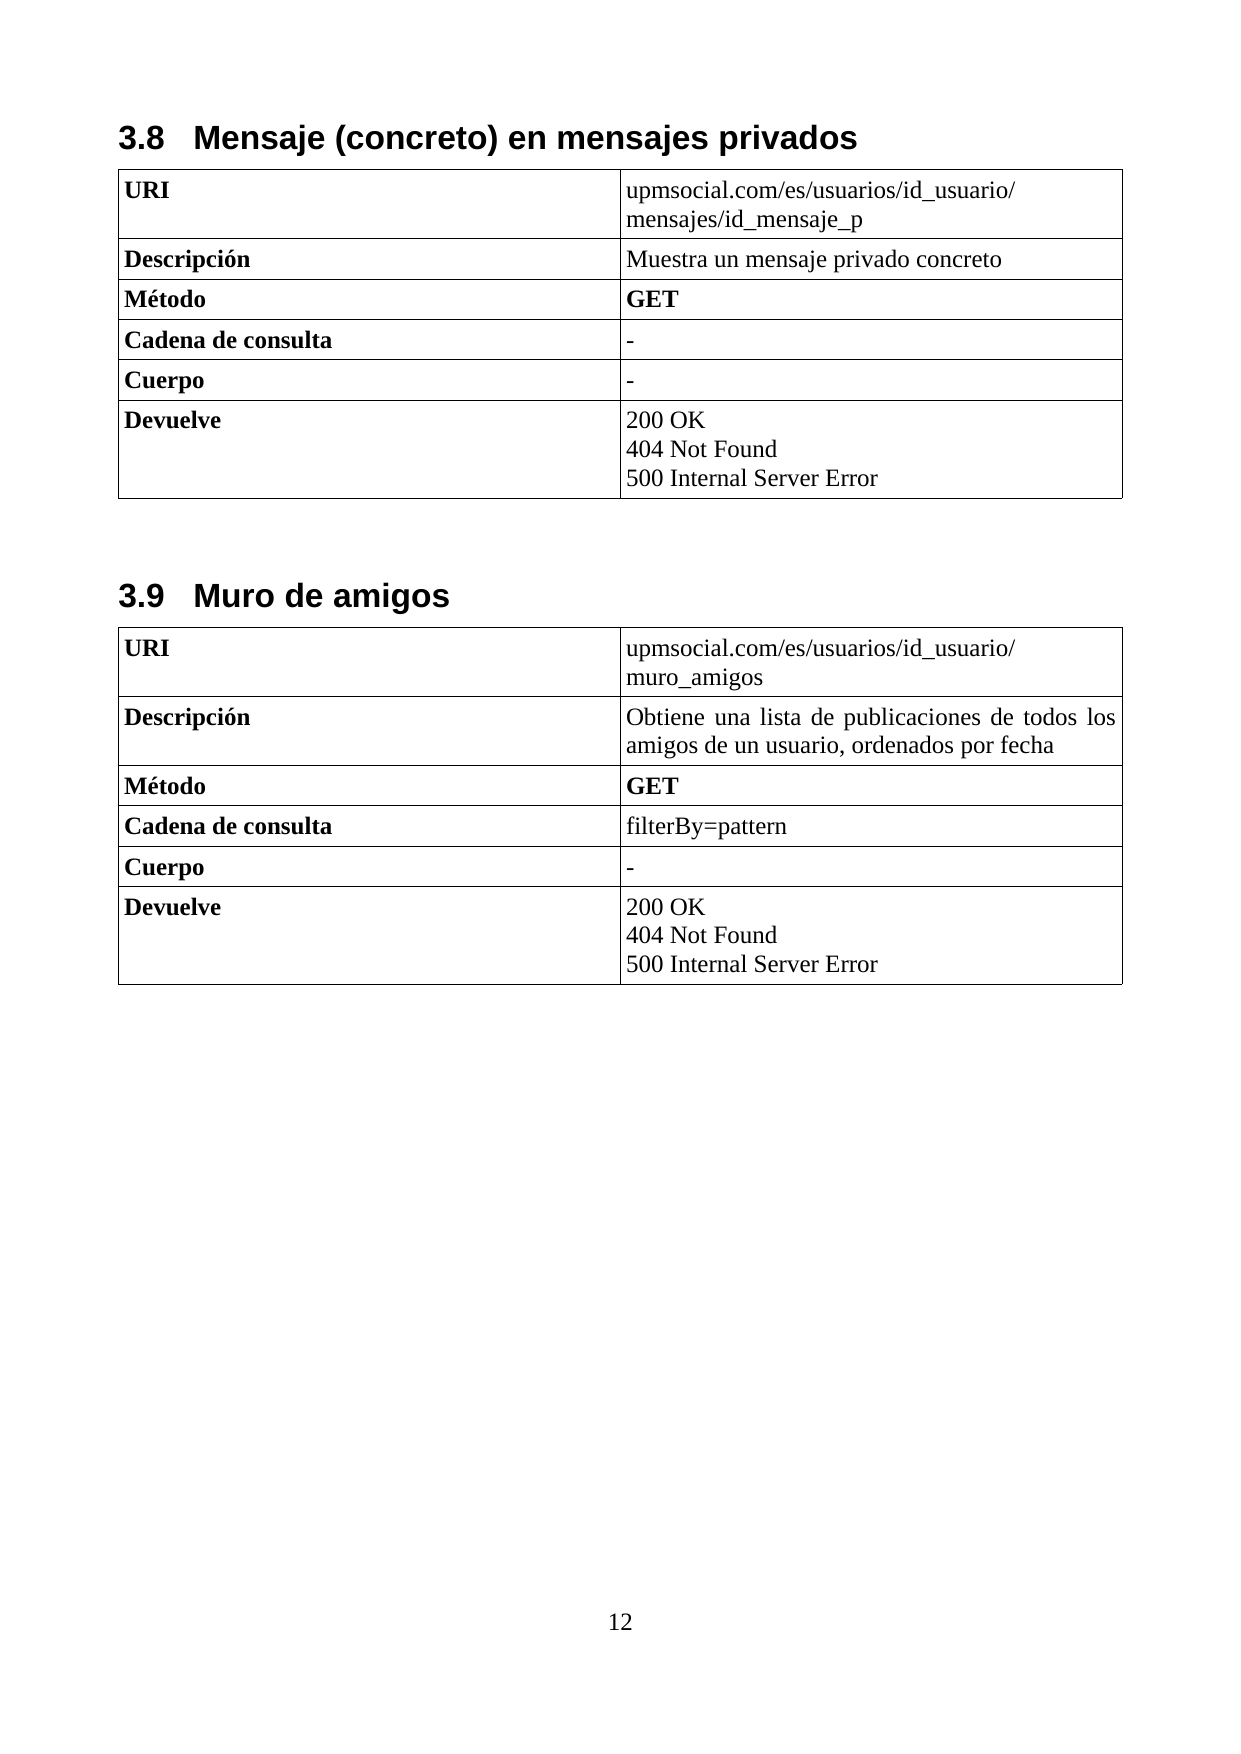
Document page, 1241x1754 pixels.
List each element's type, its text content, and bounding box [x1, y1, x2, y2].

table_cell - [621, 847, 1122, 886]
table_cell - [621, 360, 1122, 399]
table_cell Método [119, 766, 620, 805]
table_cell Obtiene una lista de publicaciones de todos los amigos de un usuario, ordenados por fecha [621, 697, 1122, 765]
table_cell Cuerpo [119, 847, 620, 886]
table_cell 200 OK 404 Not Found 500 Internal Server Error [621, 887, 1122, 984]
table_cell Devuelve [119, 401, 620, 497]
table_header URI [119, 628, 620, 696]
table_cell Método [119, 280, 620, 319]
subtitle Muro de amigos [118, 576, 1122, 614]
table_header upmsocial.com/es/usuarios/id_usuario/muro_amigos [621, 628, 1122, 696]
table_cell Descripción [119, 697, 620, 765]
subtitle Mensaje (concreto) en mensajes privados [118, 118, 1122, 157]
table_cell Descripción [119, 239, 620, 279]
table_cell GET [621, 280, 1122, 319]
table_header upmsocial.com/es/usuarios/id_usuario/mensajes/id_mensaje_p [621, 170, 1122, 238]
table_cell Devuelve [119, 887, 620, 984]
table_cell - [621, 320, 1122, 359]
table_cell GET [621, 766, 1122, 805]
table_cell Muestra un mensaje privado concreto [621, 239, 1122, 279]
table_cell Cuerpo [119, 360, 620, 399]
table_cell Cadena de consulta [119, 806, 620, 846]
table_header URI [119, 170, 620, 238]
table_cell Cadena de consulta [119, 320, 620, 359]
table_cell filterBy=pattern [621, 806, 1122, 846]
table_cell 200 OK 404 Not Found 500 Internal Server Error [621, 401, 1122, 497]
